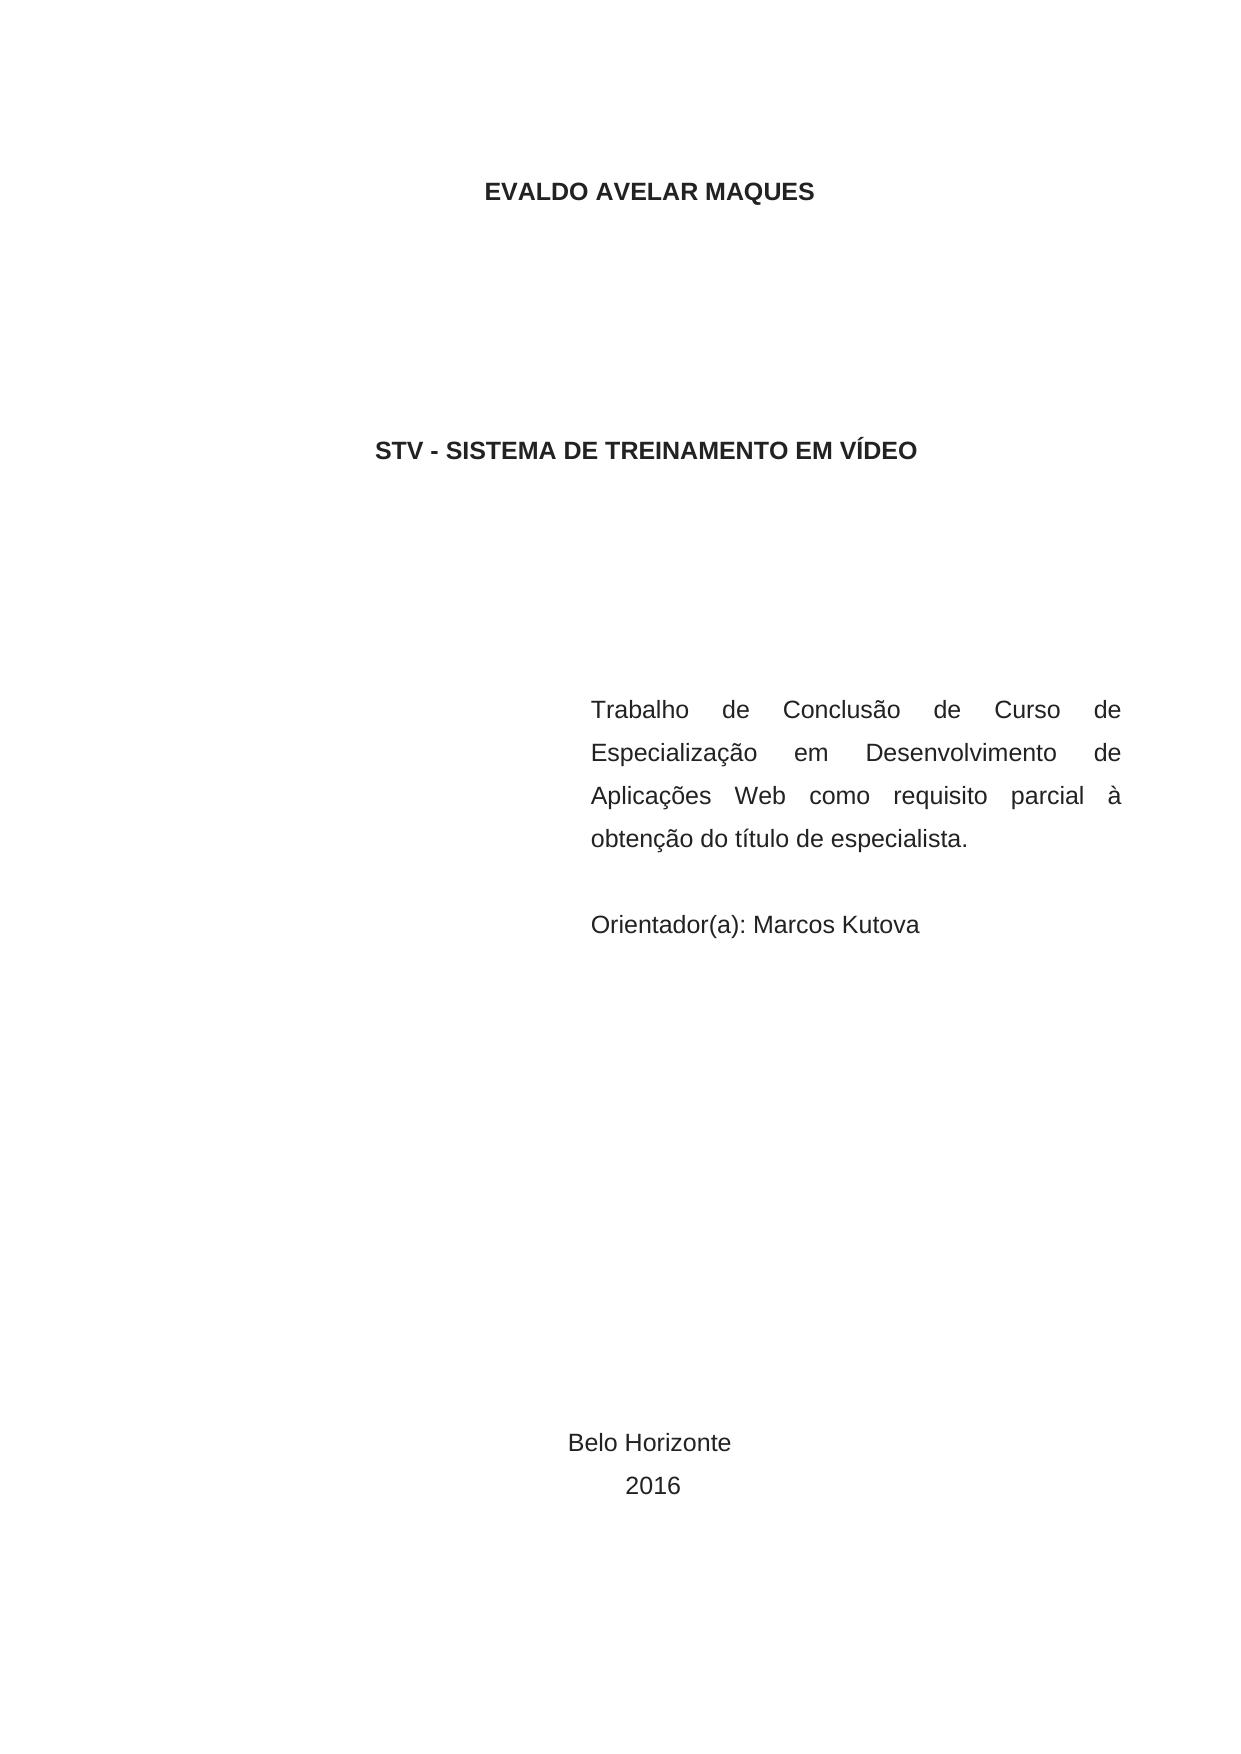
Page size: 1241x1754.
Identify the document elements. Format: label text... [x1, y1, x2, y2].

text 2016 [177, 1471, 1122, 1500]
text Trabalho de Conclusão de Curso de Especialização em Desenvolvimento de Aplicações Web como requisito parcial à obtenção do título de especialista. [591, 695, 1122, 853]
text EVALDO AVELAR MAQUES [177, 177, 1122, 206]
text Orientador(a): Marcos Kutova [591, 910, 1122, 939]
text STV - SISTEMA DE TREINAMENTO EM VÍDEO [177, 436, 1122, 465]
text Belo Horizonte [177, 1428, 1122, 1457]
